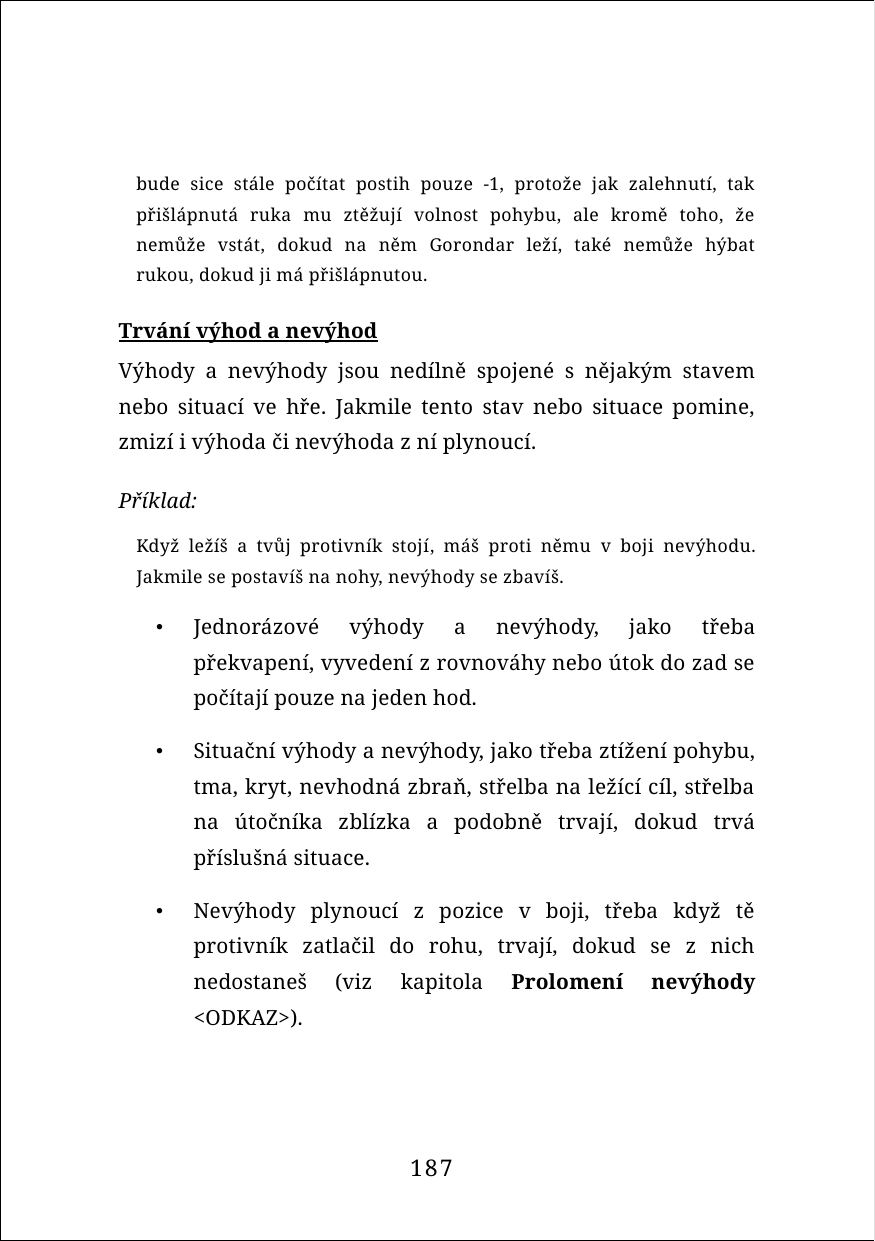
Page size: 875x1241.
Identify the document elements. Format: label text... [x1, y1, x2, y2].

text Když ležíš a tvůj protivník stojí, máš proti němu v boji nevýhodu. Jakmile se postavíš na nohy, nevýhody se zbavíš. [136, 534, 756, 588]
list Situační výhody a nevýhody, jako třeba ztížení pohybu, tma, kryt, nevhodná zbraň, střelba na ležící cíl, střelba na útočníka zblízka a podobně trvají, dokud trvá příslušná situace. [156, 736, 756, 871]
text Výhody a nevýhody jsou nedílně spojené s nějakým stavem nebo situací ve hře. Jakmile tento stav nebo situace pomine, zmizí i výhoda či nevýhoda z ní plynoucí. [118, 356, 756, 456]
subtitle Trvání výhod a nevýhod [118, 316, 756, 345]
text Příklad: [118, 487, 756, 515]
text bude sice stále počítat postih pouze -1, protože jak zalehnutí, tak přišlápnutá ruka mu ztěžují volnost pohybu, ale kromě toho, že nemůže vstát, dokud na něm Gorondar leží, také nemůže hýbat rukou, dokud ji má přišlápnutou. [136, 172, 756, 287]
list Jednorázové výhody a nevýhody, jako třeba překvapení, vyvedení z rovnováhy nebo útok do zad se počítají pouze na jeden hod. [156, 612, 756, 712]
list Nevýhody plynoucí z pozice v boji, třeba když tě protivník zatlačil do rohu, trvají, dokud se z nich nedostaneš (viz kapitola Prolomení nevýhody <ODKAZ>). [156, 896, 756, 1031]
